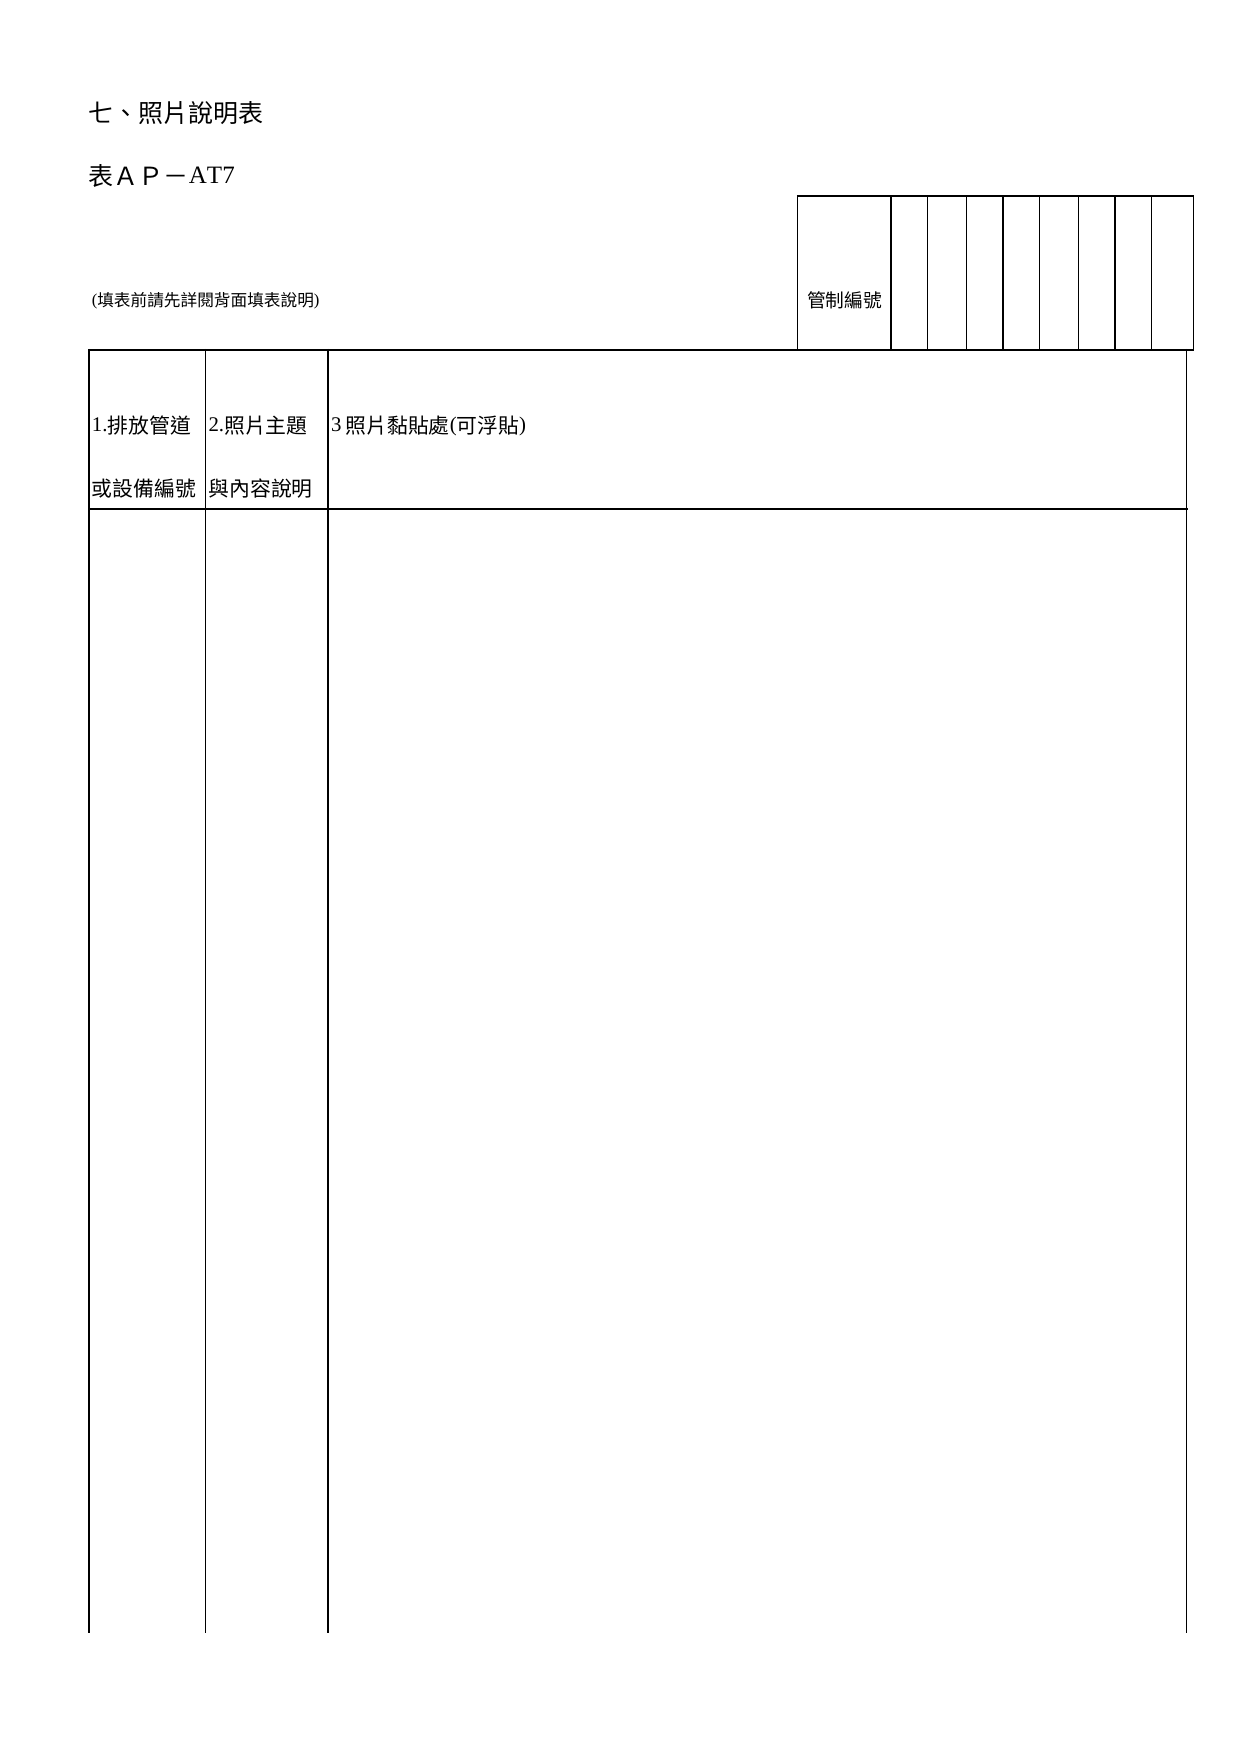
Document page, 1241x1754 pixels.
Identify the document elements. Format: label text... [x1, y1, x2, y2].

table_cell 3照片黏貼處(可浮貼) [329, 351, 1186, 508]
table_header [1040, 197, 1078, 349]
table_cell [90, 510, 205, 1633]
table_header (填表前請先詳閱背面填表說明) [89, 195, 797, 349]
table_header [1116, 197, 1151, 349]
table_header [1004, 197, 1039, 349]
table_cell [329, 510, 1186, 1633]
table_cell [1187, 351, 1193, 508]
table_cell [206, 510, 327, 1633]
text 七、照片說明表 表ＡＰ－AT7 [89, 70, 1163, 195]
table_header [892, 197, 927, 349]
table_header [928, 197, 966, 349]
table_cell 1.排放管道或設備編號 [90, 351, 205, 508]
table_header 管制編號 [798, 197, 890, 349]
table_cell [1187, 508, 1193, 1633]
table_header [1079, 197, 1114, 349]
table_header [1152, 197, 1193, 349]
table_header [967, 197, 1002, 349]
table_cell 2.照片主題 與內容說明 [206, 351, 327, 508]
